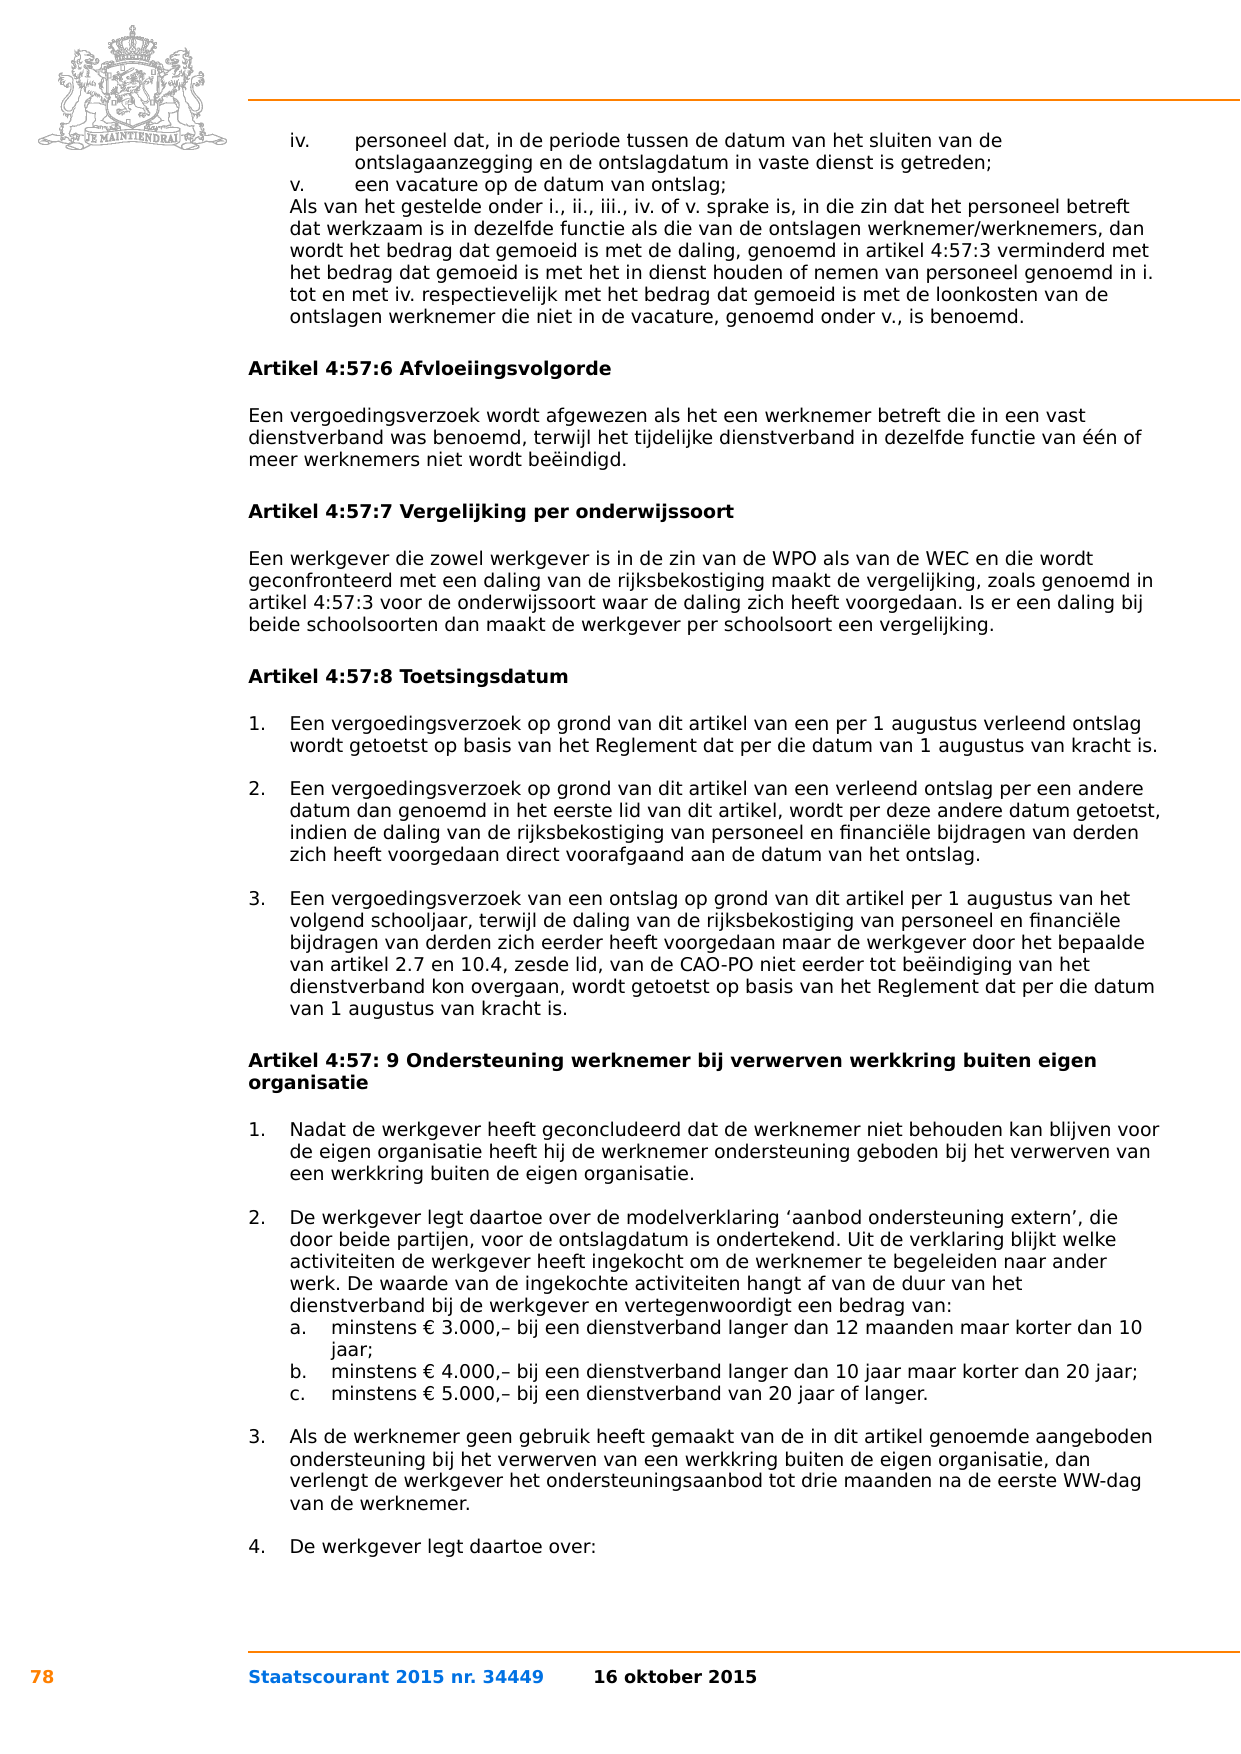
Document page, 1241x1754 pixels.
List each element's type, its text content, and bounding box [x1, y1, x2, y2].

text 3. Een vergoedingsverzoek van een ontslag op grond van dit artikel per 1 augustus van het volgend schooljaar, terwijl de daling van de rijksbekostiging van personeel en financiële bijdragen van derden zich eerder heeft voorgedaan maar de werkgever door het bepaalde van artikel 2.7 en 10.4, zesde lid, van de CAO-PO niet eerder tot beëindiging van het dienstverband kon overgaan, wordt getoetst op basis van het Reglement dat per die datum van 1 augustus van kracht is. [248, 888, 1163, 1020]
text 1. Nadat de werkgever heeft geconcludeerd dat de werknemer niet behouden kan blijven voor de eigen organisatie heeft hij de werknemer ondersteuning geboden bij het verwerven van een werkkring buiten de eigen organisatie. [248, 1119, 1163, 1185]
text a. minstens € 3.000,– bij een dienstverband langer dan 12 maanden maar korter dan 10 jaar; [289, 1317, 1163, 1361]
subtitle Artikel 4:57:6 Afvloeiingsvolgorde [248, 358, 1163, 380]
text Een werkgever die zowel werkgever is in de zin van de WPO als van de WEC en die wordt geconfronteerd met een daling van de rijksbekostiging maakt de vergelijking, zoals genoemd in artikel 4:57:3 voor de onderwijssoort waar de daling zich heeft voorgedaan. Is er een daling bij beide schoolsoorten dan maakt de werkgever per schoolsoort een vergelijking. [248, 548, 1163, 636]
text c. minstens € 5.000,– bij een dienstverband van 20 jaar of langer. [289, 1383, 1163, 1404]
text 4. De werkgever legt daartoe over: [248, 1536, 1163, 1558]
text iv. personeel dat, in de periode tussen de datum van het sluiten van de ontslagaanzegging en de ontslagdatum in vaste dienst is getreden; [289, 130, 1163, 174]
text 2. De werkgever legt daartoe over de modelverklaring ‘aanbod ondersteuning extern’, die door beide partijen, voor de ontslagdatum is ondertekend. Uit de verklaring blijkt welke activiteiten de werkgever heeft ingekocht om de werknemer te begeleiden naar ander werk. De waarde van de ingekochte activiteiten hangt af van de duur van het dienstverband bij de werkgever en vertegenwoordigt een bedrag van: [248, 1207, 1163, 1317]
text b. minstens € 4.000,– bij een dienstverband langer dan 10 jaar maar korter dan 20 jaar; [289, 1361, 1163, 1383]
text v. een vacature op de datum van ontslag; [289, 174, 1163, 196]
text Als van het gestelde onder i., ii., iii., iv. of v. sprake is, in die zin dat het personeel betreft dat werkzaam is in dezelfde functie als die van de ontslagen werknemer/werknemers, dan wordt het bedrag dat gemoeid is met de daling, genoemd in artikel 4:57:3 verminderd met het bedrag dat gemoeid is met het in dienst houden of nemen van personeel genoemd in i. tot en met iv. respectievelijk met het bedrag dat gemoeid is met de loonkosten van de ontslagen werknemer die niet in de vacature, genoemd onder v., is benoemd. [289, 196, 1163, 328]
subtitle Artikel 4:57: 9 Ondersteuning werknemer bij verwerven werkkring buiten eigen organisatie [248, 1050, 1163, 1094]
subtitle Artikel 4:57:7 Vergelijking per onderwijssoort [248, 501, 1163, 523]
text 3. Als de werknemer geen gebruik heeft gemaakt van de in dit artikel genoemde aangeboden ondersteuning bij het verwerven van een werkkring buiten de eigen organisatie, dan verlengt de werkgever het ondersteuningsaanbod tot drie maanden na de eerste WW-dag van de werknemer. [248, 1426, 1163, 1514]
subtitle Artikel 4:57:8 Toetsingsdatum [248, 666, 1163, 687]
text 1. Een vergoedingsverzoek op grond van dit artikel van een per 1 augustus verleend ontslag wordt getoetst op basis van het Reglement dat per die datum van 1 augustus van kracht is. [248, 712, 1163, 756]
text Een vergoedingsverzoek wordt afgewezen als het een werknemer betreft die in een vast dienstverband was benoemd, terwijl het tijdelijke dienstverband in dezelfde functie van één of meer werknemers niet wordt beëindigd. [248, 405, 1163, 471]
picture [38, 25, 227, 150]
text 2. Een vergoedingsverzoek op grond van dit artikel van een verleend ontslag per een andere datum dan genoemd in het eerste lid van dit artikel, wordt per deze andere datum getoetst, indien de daling van de rijksbekostiging van personeel en financiële bijdragen van derden zich heeft voorgedaan direct voorafgaand aan de datum van het ontslag. [248, 778, 1163, 866]
